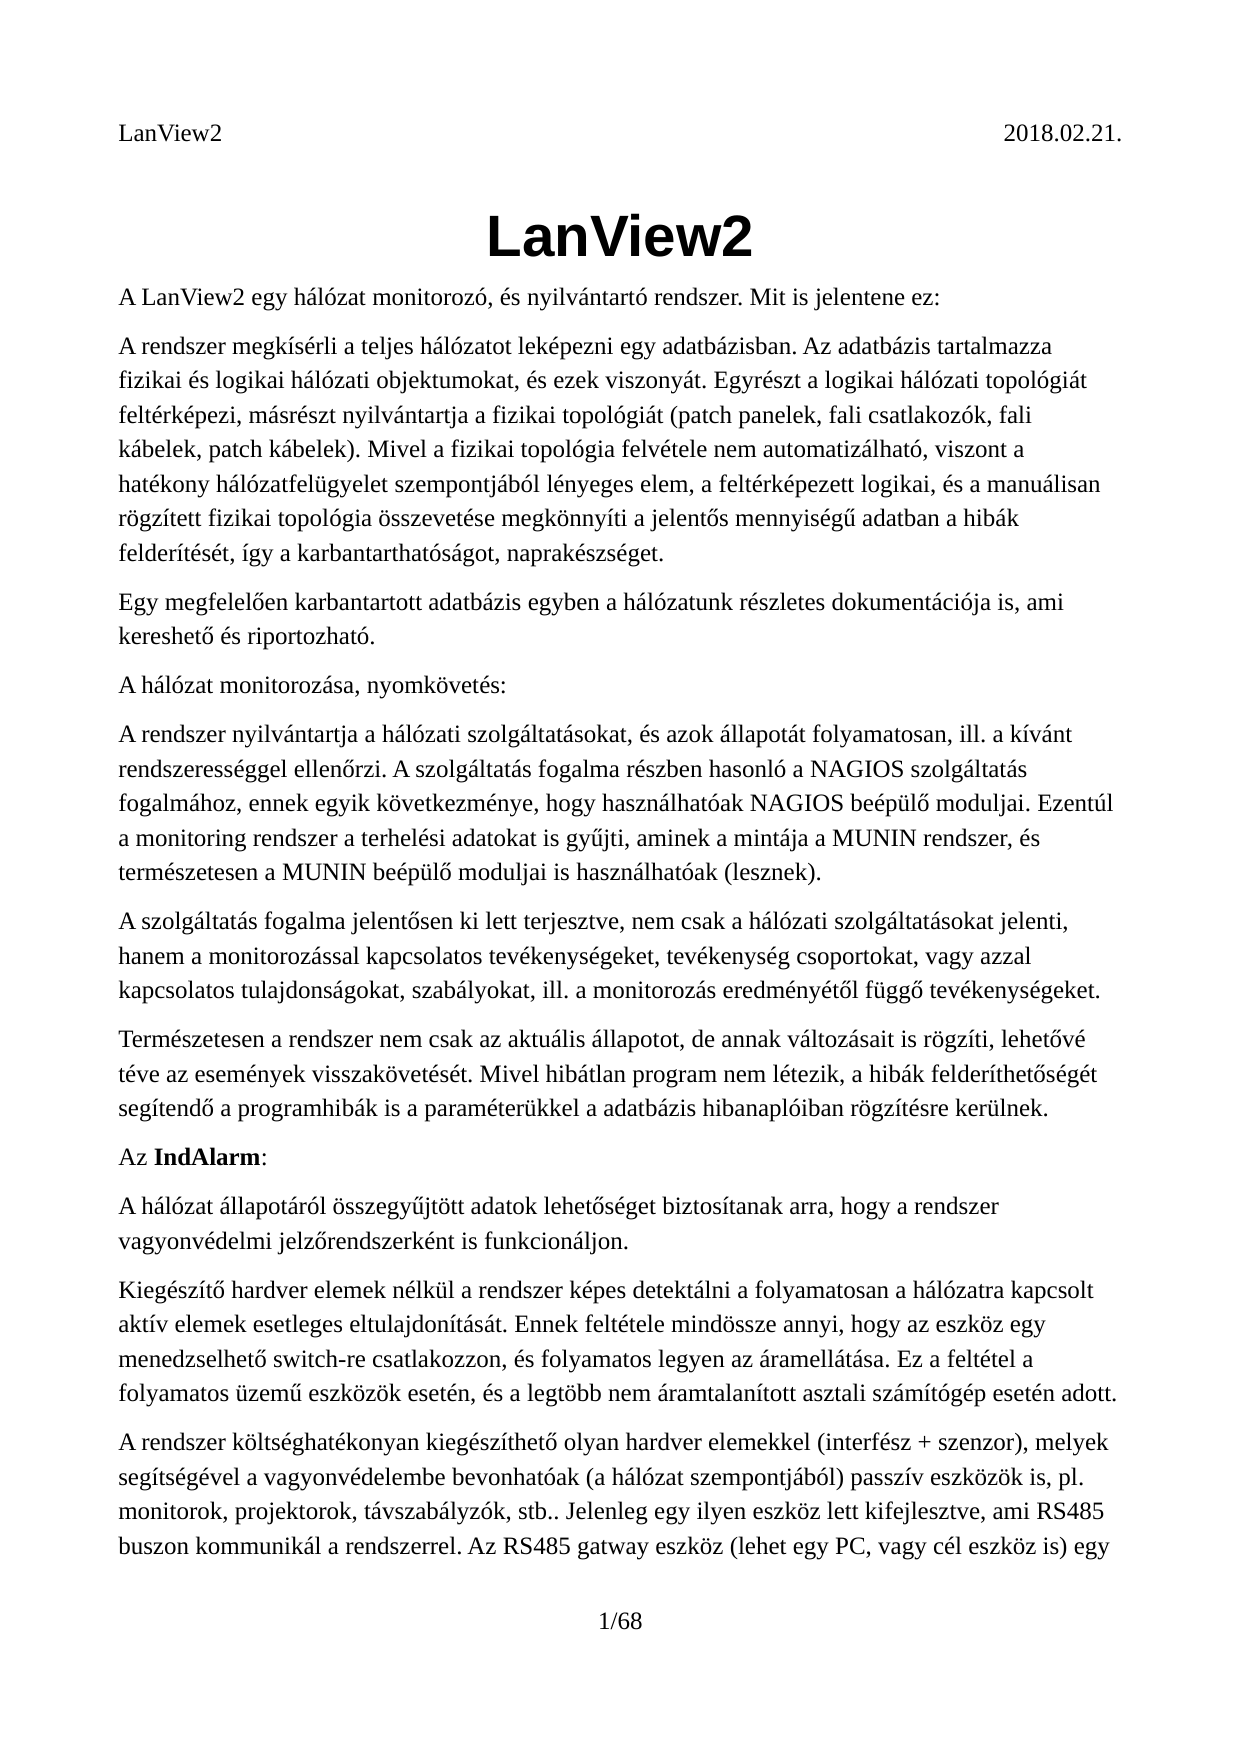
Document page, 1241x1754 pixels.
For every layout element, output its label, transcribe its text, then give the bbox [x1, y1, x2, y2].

text A rendszer nyilvántartja a hálózati szolgáltatásokat, és azok állapotát folyamatosan, ill. a kívánt rendszerességgel ellenőrzi. A szolgáltatás fogalma részben hasonló a NAGIOS szolgáltatás fogalmához, ennek egyik következménye, hogy használhatóak NAGIOS beépülő moduljai. Ezentúl a monitoring rendszer a terhelési adatokat is gyűjti, aminek a mintája a MUNIN rendszer, és természetesen a MUNIN beépülő moduljai is használhatóak (lesznek). [118, 719, 1122, 886]
text Az IndAlarm: [118, 1142, 1122, 1171]
text A LanView2 egy hálózat monitorozó, és nyilvántartó rendszer. Mit is jelentene ez: [118, 282, 1122, 310]
text A rendszer megkísérli a teljes hálózatot leképezni egy adatbázisban. Az adatbázis tartalmazza fizikai és logikai hálózati objektumokat, és ezek viszonyát. Egyrészt a logikai hálózati topológiát feltérképezi, másrészt nyilvántartja a fizikai topológiát (patch panelek, fali csatlakozók, fali kábelek, patch kábelek). Mivel a fizikai topológia felvétele nem automatizálható, viszont a hatékony hálózatfelügyelet szempontjából lényeges elem, a feltérképezett logikai, és a manuálisan rögzített fizikai topológia összevetése megkönnyíti a jelentős mennyiségű adatban a hibák felderítését, így a karbantarthatóságot, naprakészséget. [118, 331, 1122, 566]
text A hálózat állapotáról összegyűjtött adatok lehetőséget biztosítanak arra, hogy a rendszer vagyonvédelmi jelzőrendszerként is funkcionáljon. [118, 1191, 1122, 1254]
text A hálózat monitorozása, nyomkövetés: [118, 670, 1122, 699]
text Egy megfelelően karbantartott adatbázis egyben a hálózatunk részletes dokumentációja is, ami kereshető és riportozható. [118, 587, 1122, 650]
text A rendszer költséghatékonyan kiegészíthető olyan hardver elemekkel (interfész + szenzor), melyek segítségével a vagyonvédelembe bevonhatóak (a hálózat szempontjából) passzív eszközök is, pl. monitorok, projektorok, távszabályzók, stb.. Jelenleg egy ilyen eszköz lett kifejlesztve, ami RS485 buszon kommunikál a rendszerrel. Az RS485 gatway eszköz (lehet egy PC, vagy cél eszköz is) egy [118, 1427, 1122, 1559]
text Kiegészítő hardver elemek nélkül a rendszer képes detektálni a folyamatosan a hálózatra kapcsolt aktív elemek esetleges eltulajdonítását. Ennek feltétele mindössze annyi, hogy az eszköz egy menedzselhető switch-re csatlakozzon, és folyamatos legyen az áramellátása. Ez a feltétel a folyamatos üzemű eszközök esetén, és a legtöbb nem áramtalanított asztali számítógép esetén adott. [118, 1275, 1122, 1407]
text A szolgáltatás fogalma jelentősen ki lett terjesztve, nem csak a hálózati szolgáltatásokat jelenti, hanem a monitorozással kapcsolatos tevékenységeket, tevékenység csoportokat, vagy azzal kapcsolatos tulajdonságokat, szabályokat, ill. a monitorozás eredményétől függő tevékenységeket. [118, 906, 1122, 1004]
title LanView2 [118, 202, 1122, 269]
text Természetesen a rendszer nem csak az aktuális állapotot, de annak változásait is rögzíti, lehetővé téve az események visszakövetését. Mivel hibátlan program nem létezik, a hibák felderíthetőségét segítendő a programhibák is a paraméterükkel a adatbázis hibanaplóiban rögzítésre kerülnek. [118, 1024, 1122, 1122]
